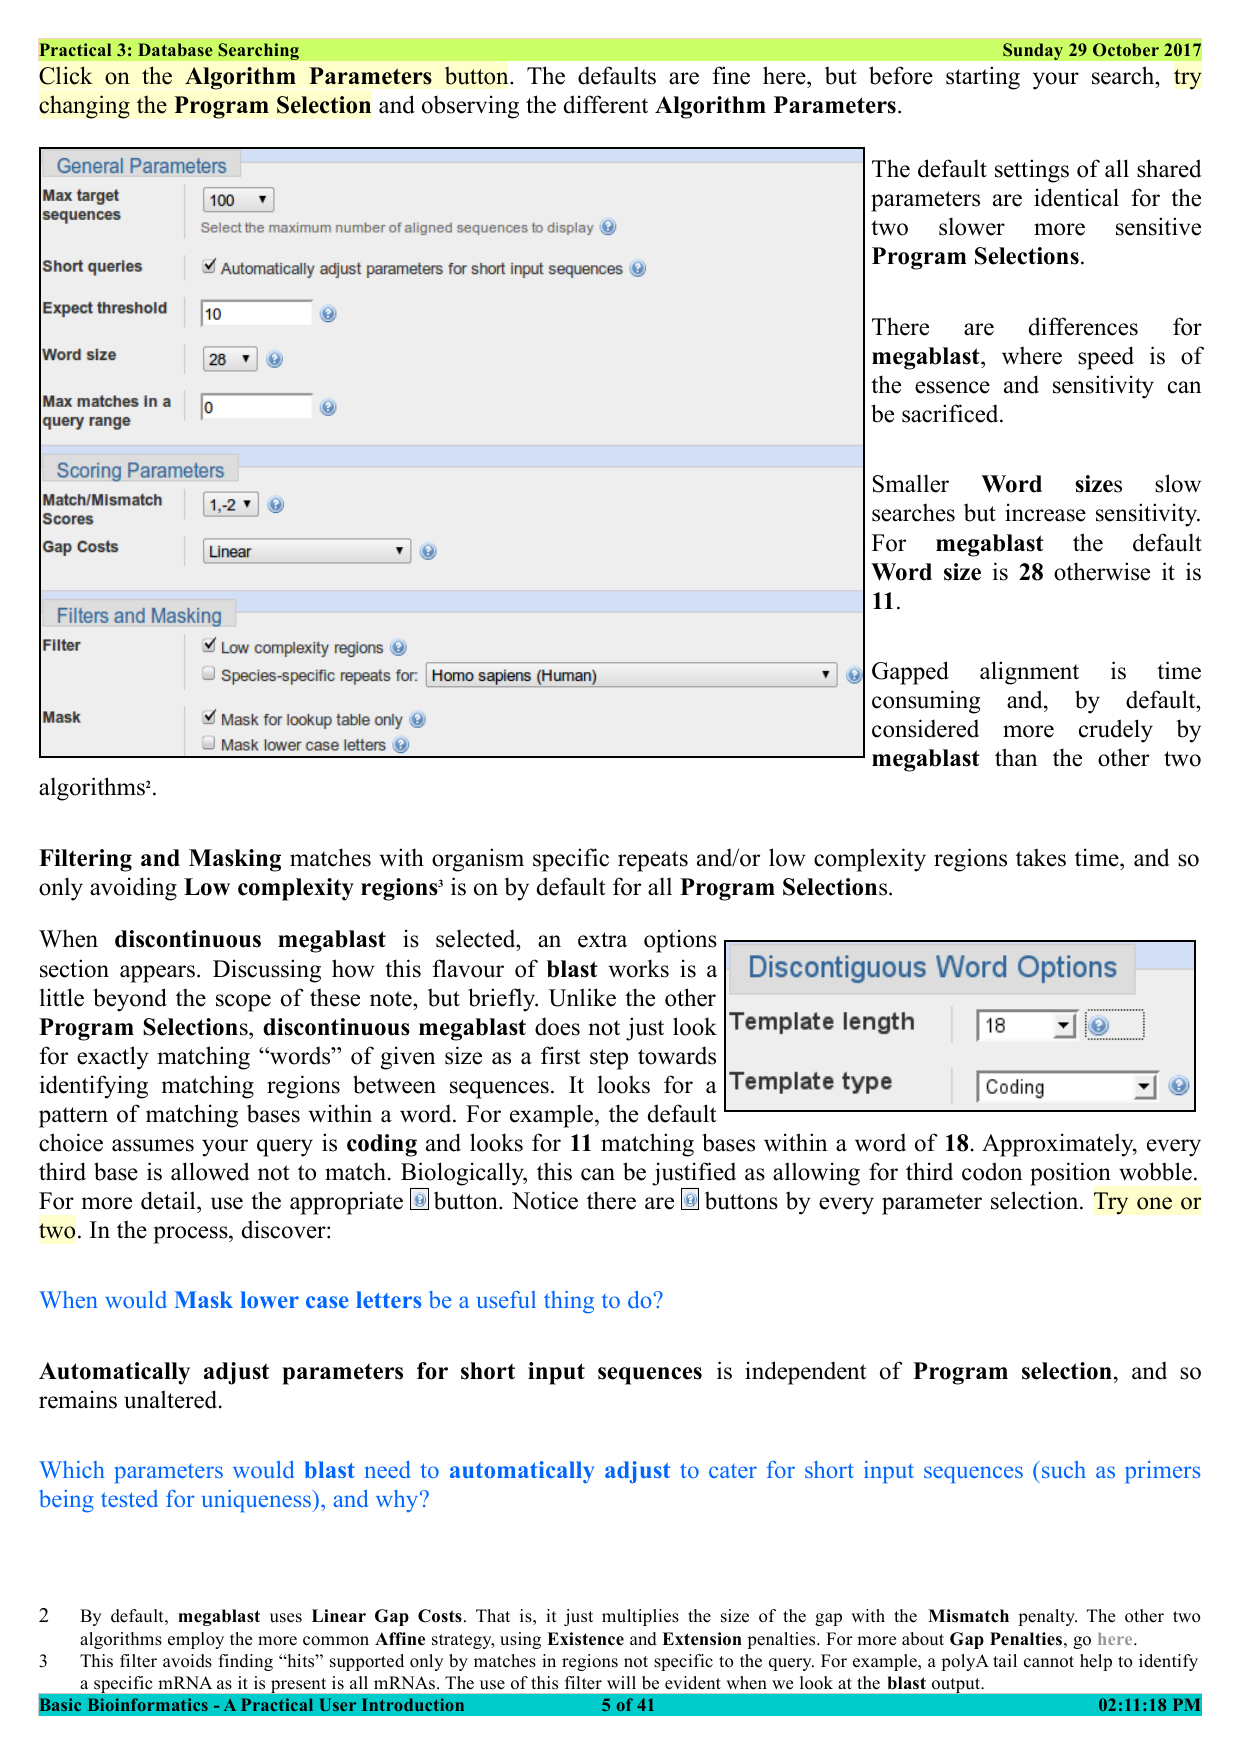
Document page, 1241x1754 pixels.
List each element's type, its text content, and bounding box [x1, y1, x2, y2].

text Automatically adjust parameters for short input sequences is independent of Program selection, and so remains unaltered. [38, 1356, 1202, 1414]
picture [682, 1189, 699, 1209]
text Smaller Word sizes slow searches but increase sensitivity. For megablast the default Word size is 28 otherwise it is 11. [865, 469, 1202, 614]
text When discontinuous megablast is selected, an extra options section appears. Discussing how this flavour of blast works is a little beyond the scope of these note, but briefly. Unlike the other Program Selections, discontinuous megablast does not just look for exactly matching “words” of given size as a first step towards identifying matching regions between sequences. It looks for a pattern of matching bases within a word. For example, the default choice assumes your query is coding and looks for 11 matching bases within a word of 18. Approximately, every third base is allowed not to match. Biologically, this can be justified as allowing for third codon position wobble. For more detail, use the appropriatebutton. Notice there arebuttons by every parameter selection. Try one or two. In the process, discover: [38, 924, 1202, 1244]
picture [411, 1189, 428, 1209]
text When would Mask lower case letters be a useful thing to do? [38, 1285, 1202, 1314]
picture [726, 942, 1194, 1110]
picture [41, 149, 863, 756]
text Click on the Algorithm Parameters button. The defaults are fine here, but before starting your search, try changing the Program Selection and observing the different Algorithm Parameters. [38, 61, 1202, 119]
text Which parameters would blast need to automatically adjust to cater for short input sequences (such as primers being tested for uniqueness), and why? [38, 1455, 1202, 1513]
text The default settings of all shared parameters are identical for the two slower more sensitive Program Selections. [865, 154, 1202, 270]
text There are differences for megablast, where speed is of the essence and sensitivity can be sacrificed. [865, 312, 1202, 428]
text Filtering and Masking matches with organism specific repeats and/or low complexity regions takes time, and so only avoiding Low complexity regions is on by default for all Program Selections. [38, 843, 1202, 901]
text Gapped alignment is time consuming and, by default, considered more crudely by megablast than the other two algorithms. [38, 656, 1202, 801]
text By default, megablast uses Linear Gap Costs. That is, it just multiplies the size of the gap with the Mismatch penalty. The other two algorithms employ the more common Affine strategy, using Existence and Extension penalties. For more about Gap Penalties, go here. [38, 1603, 1202, 1649]
text This filter avoids finding “hits” supported only by matches in regions not specific to the query. For example, a polyA tail cannot help to identify a specific mRNA as it is present is all mRNAs. The use of this filter will be evident when we look at the blast output. [38, 1649, 1202, 1693]
